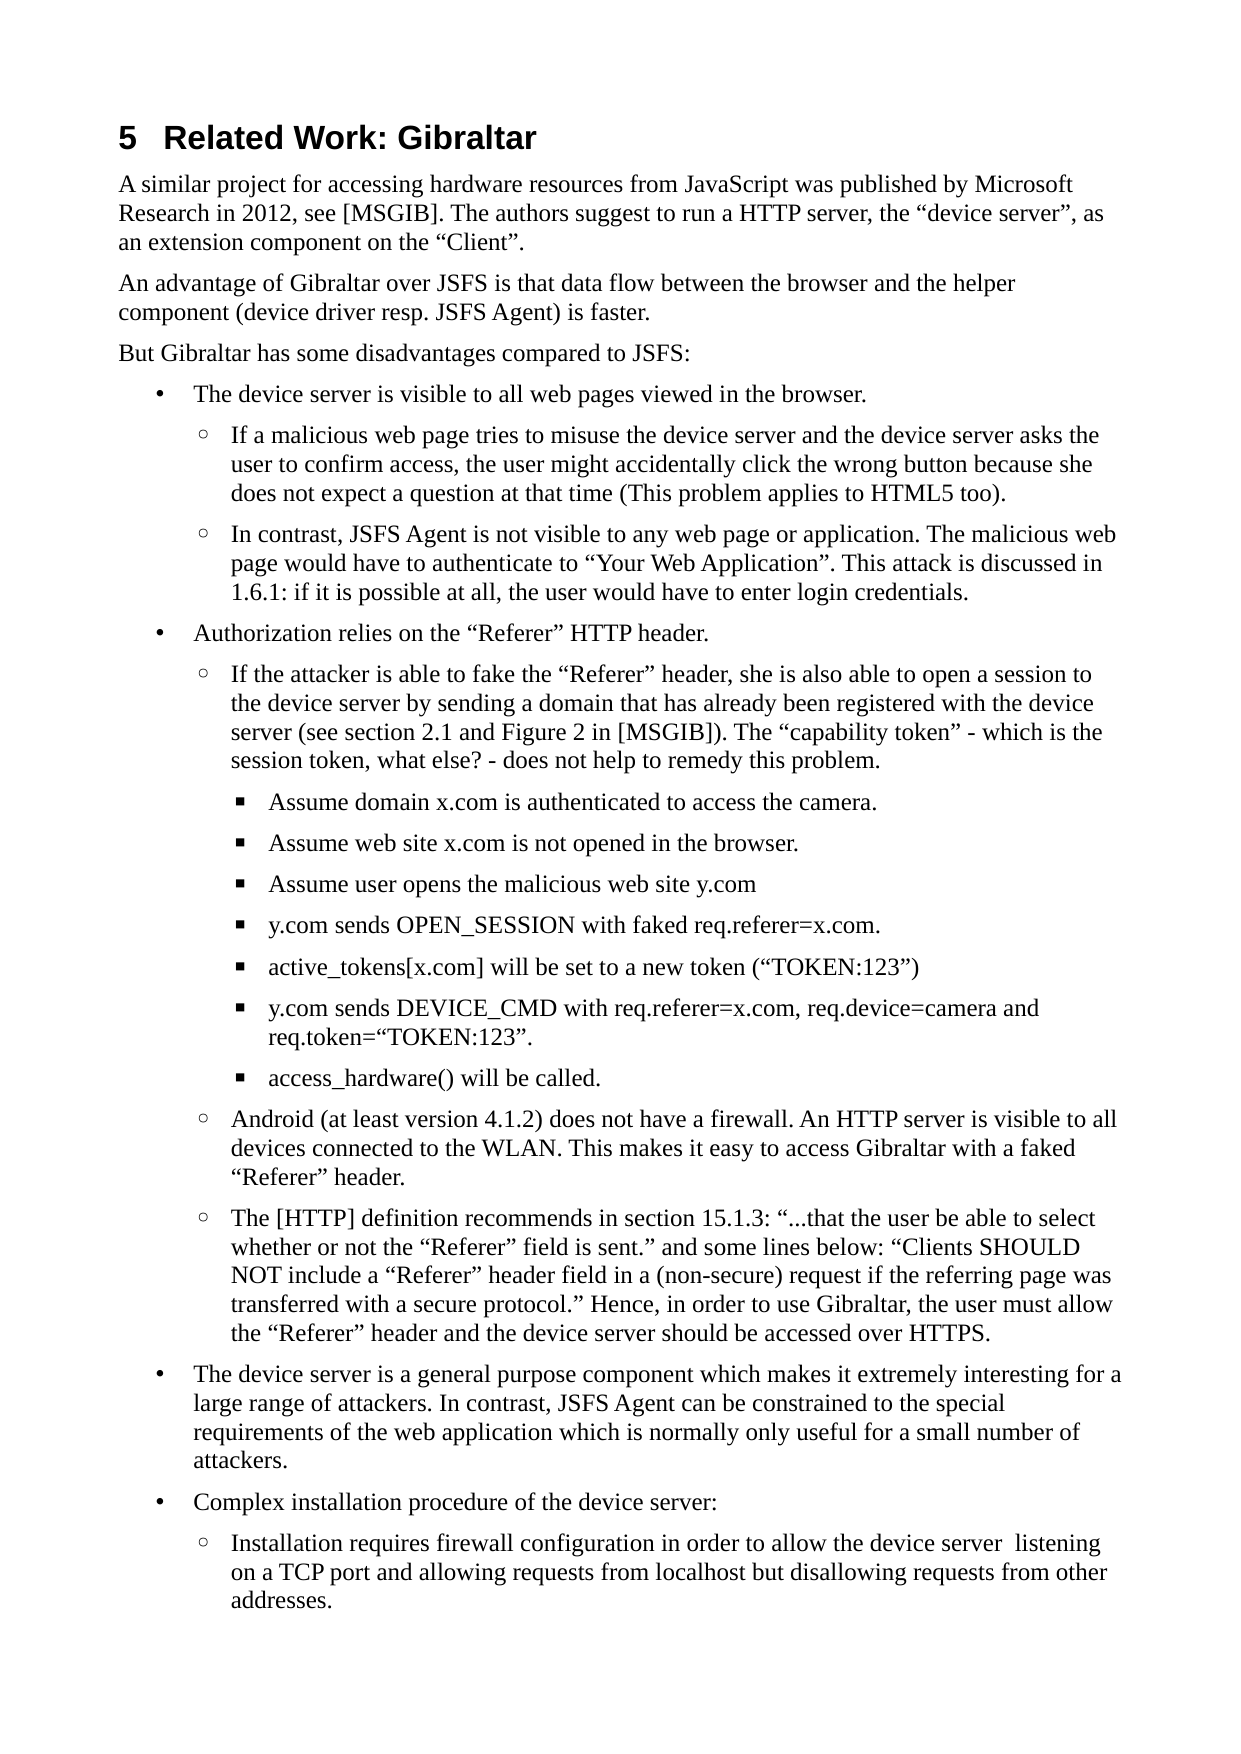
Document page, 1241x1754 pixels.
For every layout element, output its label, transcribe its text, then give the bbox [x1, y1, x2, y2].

list The device server is a general purpose component which makes it extremely interesting for a large range of attackers. In contrast, JSFS Agent can be constrained to the special requirements of the web application which is normally only useful for a small number of attackers. [156, 1359, 1122, 1474]
list Android (at least version 4.1.2) does not have a firewall. An HTTP server is visible to all devices connected to the WLAN. This makes it easy to access Gibraltar with a faked “Referer” header. [193, 1104, 1122, 1191]
list Installation requires firewall configuration in order to allow the device server listening on a TCP port and allowing requests from localhost but disallowing requests from other addresses. [193, 1528, 1122, 1614]
text An advantage of Gibraltar over JSFS is that data flow between the browser and the helper component (device driver resp. JSFS Agent) is faster. [118, 268, 1122, 326]
list If the attacker is able to fake the “Referer” header, she is also able to open a session to the device server by sending a domain that has already been registered with the device server (see section 2.1 and Figure 2 in [MSGIB]). The “capability token” - which is the session token, what else? - does not help to remedy this problem. [193, 659, 1122, 774]
text But Gibraltar has some disadvantages compared to JSFS: [118, 338, 1122, 367]
list access_hardware() will be called. [231, 1063, 1122, 1092]
list In contrast, JSFS Agent is not visible to any web page or application. The malicious web page would have to authenticate to “Your Web Application”. This attack is discussed in 1.6.1: if it is possible at all, the user would have to enter login credentials. [193, 519, 1122, 606]
list Authorization relies on the “Referer” HTTP header. [156, 618, 1122, 647]
list Assume domain x.com is authenticated to access the camera. [231, 787, 1122, 816]
list y.com sends DEVICE_CMD with req.referer=x.com, req.device=camera and req.token=“TOKEN:123”. [231, 993, 1122, 1051]
list The device server is visible to all web pages viewed in the browser. [156, 379, 1122, 408]
list The [HTTP] definition recommends in section 15.1.3: “...that the user be able to select whether or not the “Referer” field is sent.” and some lines below: “Clients SHOULD NOT include a “Referer” header field in a (non-secure) request if the referring page was transferred with a secure protocol.” Hence, in order to use Gibraltar, the user must allow the “Referer” header and the device server should be accessed over HTTPS. [193, 1203, 1122, 1347]
subtitle Related Work: Gibraltar [118, 118, 1122, 157]
list Assume user opens the malicious web site y.com [231, 869, 1122, 898]
text A similar project for accessing hardware resources from JavaScript was published by Microsoft Research in 2012, see [MSGIB]. The authors suggest to run a HTTP server, the “device server”, as an extension component on the “Client”. [118, 169, 1122, 256]
list If a malicious web page tries to misuse the device server and the device server asks the user to confirm access, the user might accidentally click the wrong button because she does not expect a question at that time (This problem applies to HTML5 too). [193, 421, 1122, 507]
list y.com sends OPEN_SESSION with faked req.referer=x.com. [231, 911, 1122, 939]
list active_tokens[x.com] will be set to a new token (“TOKEN:123”) [231, 952, 1122, 981]
list Complex installation procedure of the device server: [156, 1487, 1122, 1516]
list Assume web site x.com is not opened in the browser. [231, 828, 1122, 857]
